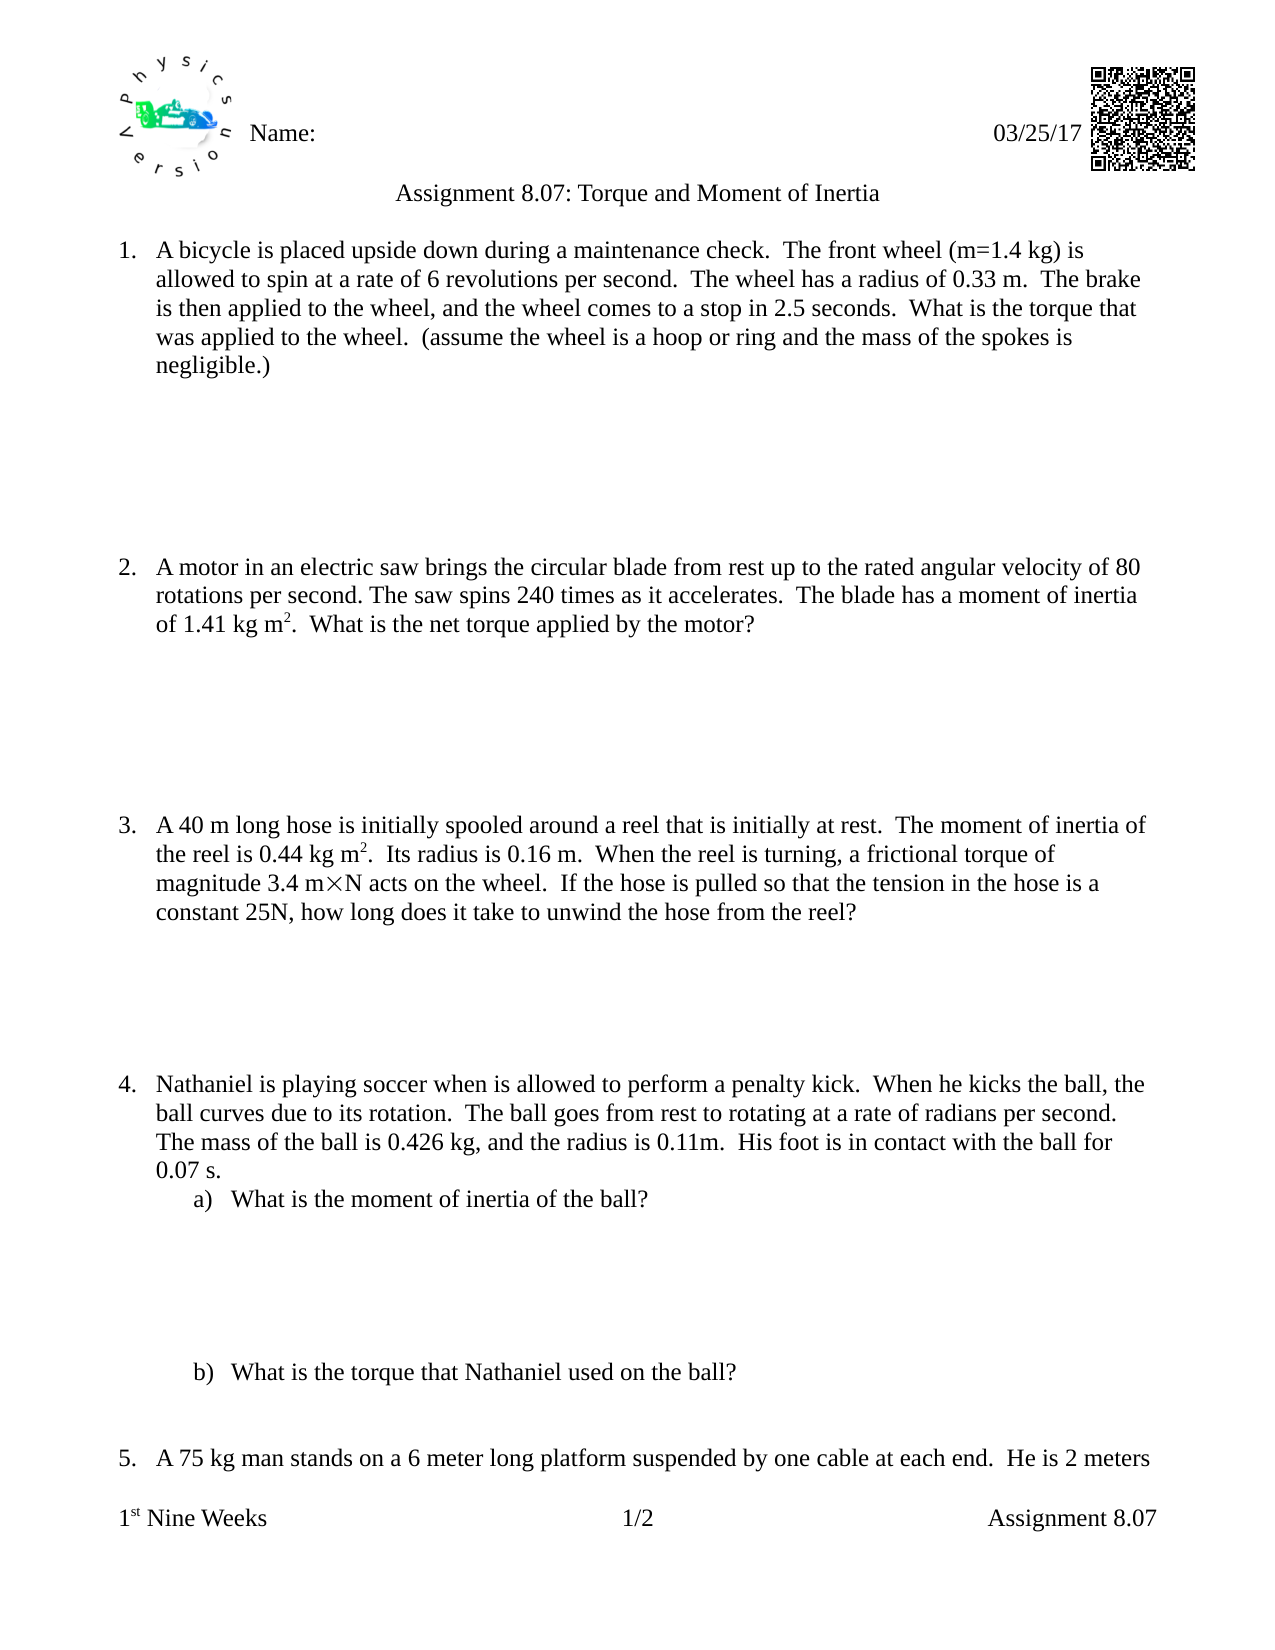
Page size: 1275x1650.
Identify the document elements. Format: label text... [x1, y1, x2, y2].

list A motor in an electric saw brings the circular blade from rest up to the rated angular velocity of 80 rotations per second. The saw spins 240 times as it accelerates. The blade has a moment of inertia of 1.41 kg m2. What is the net torque applied by the motor? [118, 552, 1157, 638]
picture [119, 56, 232, 177]
list A 40 m long hose is initially spooled around a reel that is initially at rest. The moment of inertia of the reel is 0.44 kg m2. Its radius is 0.16 m. When the reel is turning, a frictional torque of magnitude 3.4 m´N acts on the wheel. If the hose is pulled so that the tension in the hose is a constant 25N, how long does it take to unwind the hose from the reel? [118, 811, 1157, 926]
list A bicycle is placed upside down during a maintenance check. The front wheel (m=1.4 kg) is allowed to spin at a rate of 6 revolutions per second. The wheel has a radius of 0.33 m. The brake is then applied to the wheel, and the wheel comes to a stop in 2.5 seconds. What is the torque that was applied to the wheel. (assume the wheel is a hoop or ring and the mass of the spokes is negligible.) [118, 236, 1157, 379]
list What is the torque that Nathaniel used on the ball? [193, 1357, 1157, 1386]
list Nathaniel is playing soccer when is allowed to perform a penalty kick. When he kicks the ball, the ball curves due to its rotation. The ball goes from rest to rotating at a rate of radians per second. The mass of the ball is 0.426 kg, and the radius is 0.11m. His foot is in contact with the ball for 0.07 s. [118, 1069, 1157, 1184]
list What is the moment of inertia of the ball? [193, 1184, 1157, 1213]
picture [1082, 58, 1203, 179]
list A 75 kg man stands on a 6 meter long platform suspended by one cable at each end. He is 2 meters [118, 1443, 1157, 1472]
text Assignment 8.07: Torque and Moment of Inertia [118, 176, 1157, 207]
